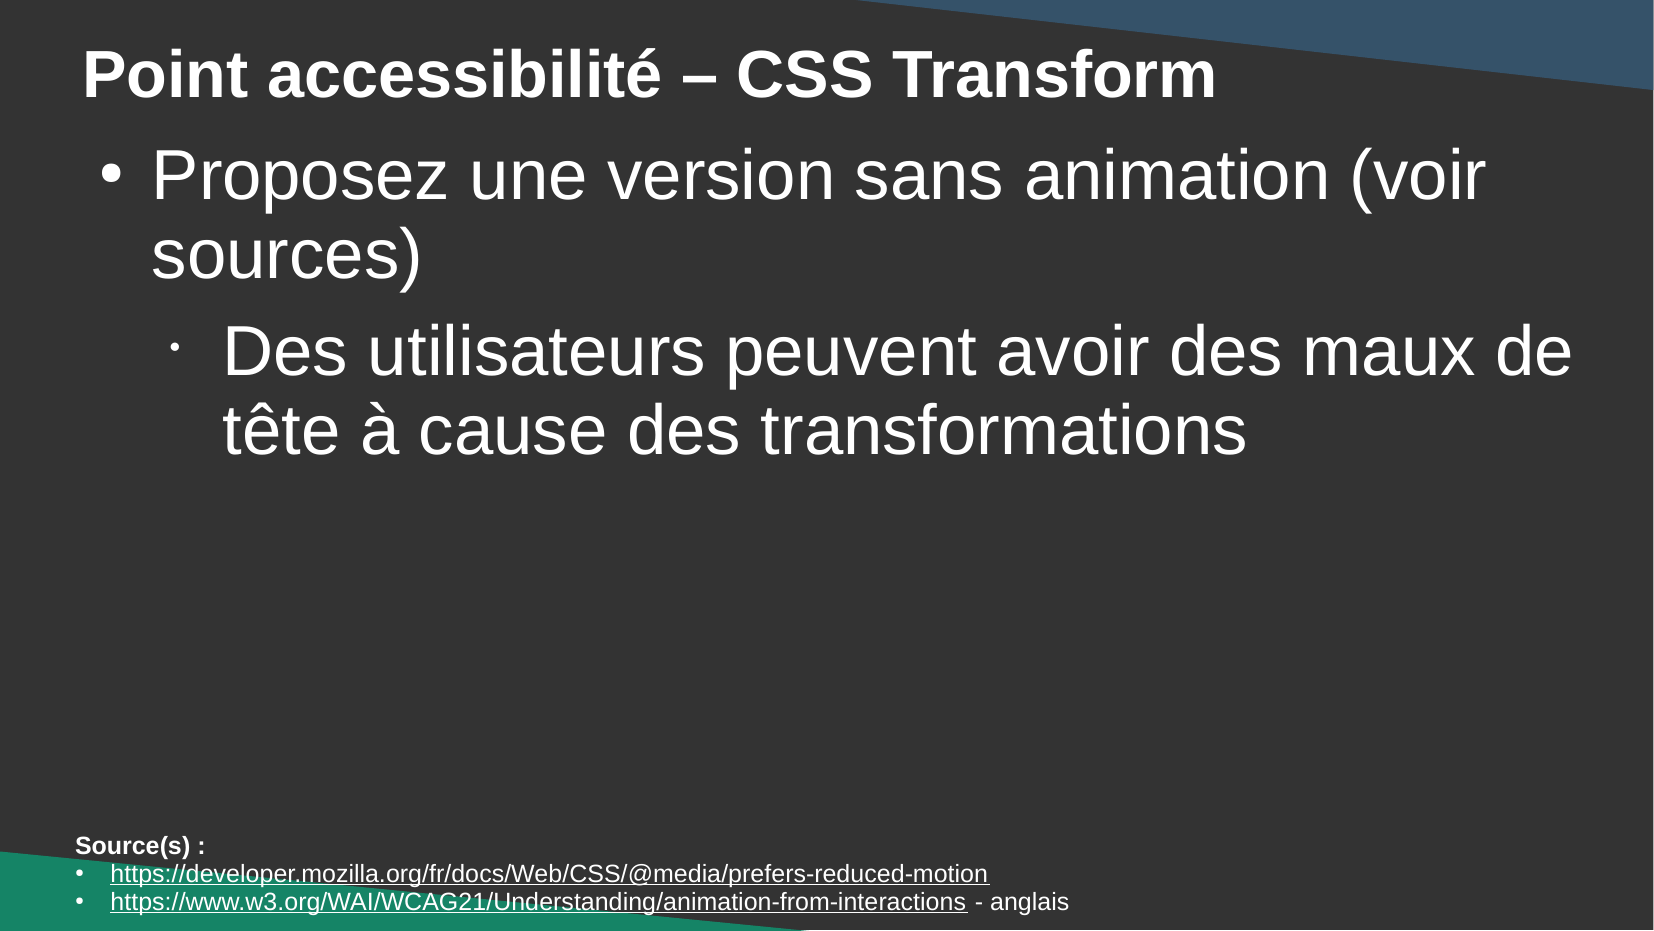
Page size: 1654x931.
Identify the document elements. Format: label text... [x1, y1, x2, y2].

text_box [855, 0, 1654, 91]
text_box [0, 851, 809, 931]
list Proposez une version sans animation (voir sources) Des utilisateurs peuvent avoir des maux de tête à cause des transformations [80, 135, 1605, 721]
text_box Source(s) : https://developer.mozilla.org/fr/docs/Web/CSS/@media/prefers-reduced-motion https://www.w3.org/WAI/WCAG21/Understanding/animation-from-interactions - anglais [60, 824, 1546, 923]
title Point accessibilité – CSS Transform [82, 37, 1571, 122]
